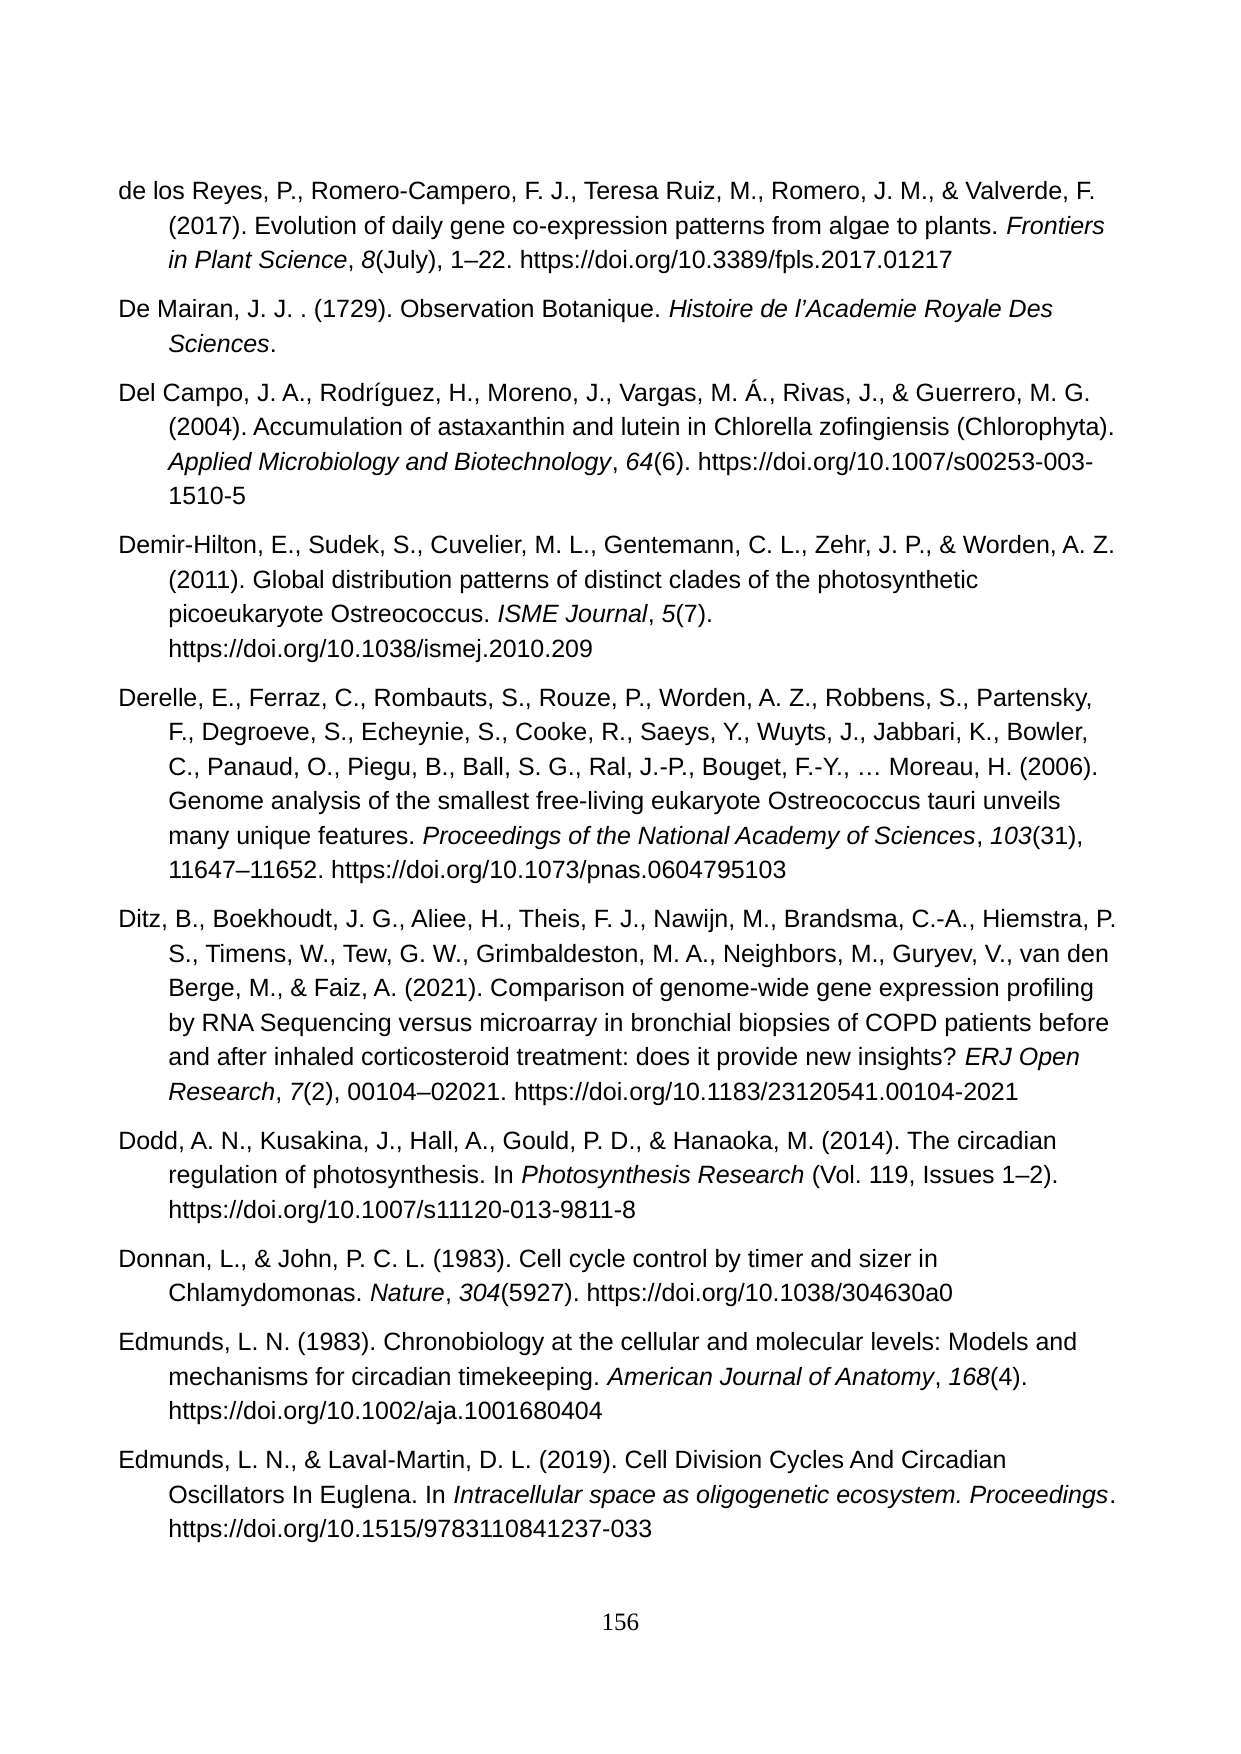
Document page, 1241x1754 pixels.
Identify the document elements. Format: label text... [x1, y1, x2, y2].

text Derelle, E., Ferraz, C., Rombauts, S., Rouze, P., Worden, A. Z., Robbens, S., Partensky, F., Degroeve, S., Echeynie, S., Cooke, R., Saeys, Y., Wuyts, J., Jabbari, K., Bowler, C., Panaud, O., Piegu, B., Ball, S. G., Ral, J.-P., Bouget, F.-Y., … Moreau, H. (2006). Genome analysis of the smallest free-living eukaryote Ostreococcus tauri unveils many unique features. Proceedings of the National Academy of Sciences, 103(31), 11647–11652. https://doi.org/10.1073/pnas.0604795103 [118, 683, 1122, 884]
text Donnan, L., & John, P. C. L. (1983). Cell cycle control by timer and sizer in Chlamydomonas. Nature, 304(5927). https://doi.org/10.1038/304630a0 [118, 1244, 1122, 1307]
text De Mairan, J. J. . (1729). Observation Botanique. Histoire de l’Academie Royale Des Sciences. [118, 294, 1122, 358]
text Edmunds, L. N., & Laval-Martin, D. L. (2019). Cell Division Cycles And Circadian Oscillators In Euglena. In Intracellular space as oligogenetic ecosystem. Proceedings. https://doi.org/10.1515/9783110841237-033 [118, 1445, 1122, 1543]
text Del Campo, J. A., Rodríguez, H., Moreno, J., Vargas, M. Á., Rivas, J., & Guerrero, M. G. (2004). Accumulation of astaxanthin and lutein in Chlorella zofingiensis (Chlorophyta). Applied Microbiology and Biotechnology, 64(6). https://doi.org/10.1007/s00253-003-1510-5 [118, 378, 1122, 510]
text Dodd, A. N., Kusakina, J., Hall, A., Gould, P. D., & Hanaoka, M. (2014). The circadian regulation of photosynthesis. In Photosynthesis Research (Vol. 119, Issues 1–2). https://doi.org/10.1007/s11120-013-9811-8 [118, 1126, 1122, 1223]
text de los Reyes, P., Romero-Campero, F. J., Teresa Ruiz, M., Romero, J. M., & Valverde, F. (2017). Evolution of daily gene co-expression patterns from algae to plants. Frontiers in Plant Science, 8(July), 1–22. https://doi.org/10.3389/fpls.2017.01217 [118, 176, 1122, 274]
text Demir-Hilton, E., Sudek, S., Cuvelier, M. L., Gentemann, C. L., Zehr, J. P., & Worden, A. Z. (2011). Global distribution patterns of distinct clades of the photosynthetic picoeukaryote Ostreococcus. ISME Journal, 5(7). https://doi.org/10.1038/ismej.2010.209 [118, 530, 1122, 663]
text Edmunds, L. N. (1983). Chronobiology at the cellular and molecular levels: Models and mechanisms for circadian timekeeping. American Journal of Anatomy, 168(4). https://doi.org/10.1002/aja.1001680404 [118, 1327, 1122, 1425]
text Ditz, B., Boekhoudt, J. G., Aliee, H., Theis, F. J., Nawijn, M., Brandsma, C.-A., Hiemstra, P. S., Timens, W., Tew, G. W., Grimbaldeston, M. A., Neighbors, M., Guryev, V., van den Berge, M., & Faiz, A. (2021). Comparison of genome-wide gene expression profiling by RNA Sequencing versus microarray in bronchial biopsies of COPD patients before and after inhaled corticosteroid treatment: does it provide new insights? ERJ Open Research, 7(2), 00104–02021. https://doi.org/10.1183/23120541.00104-2021 [118, 904, 1122, 1106]
